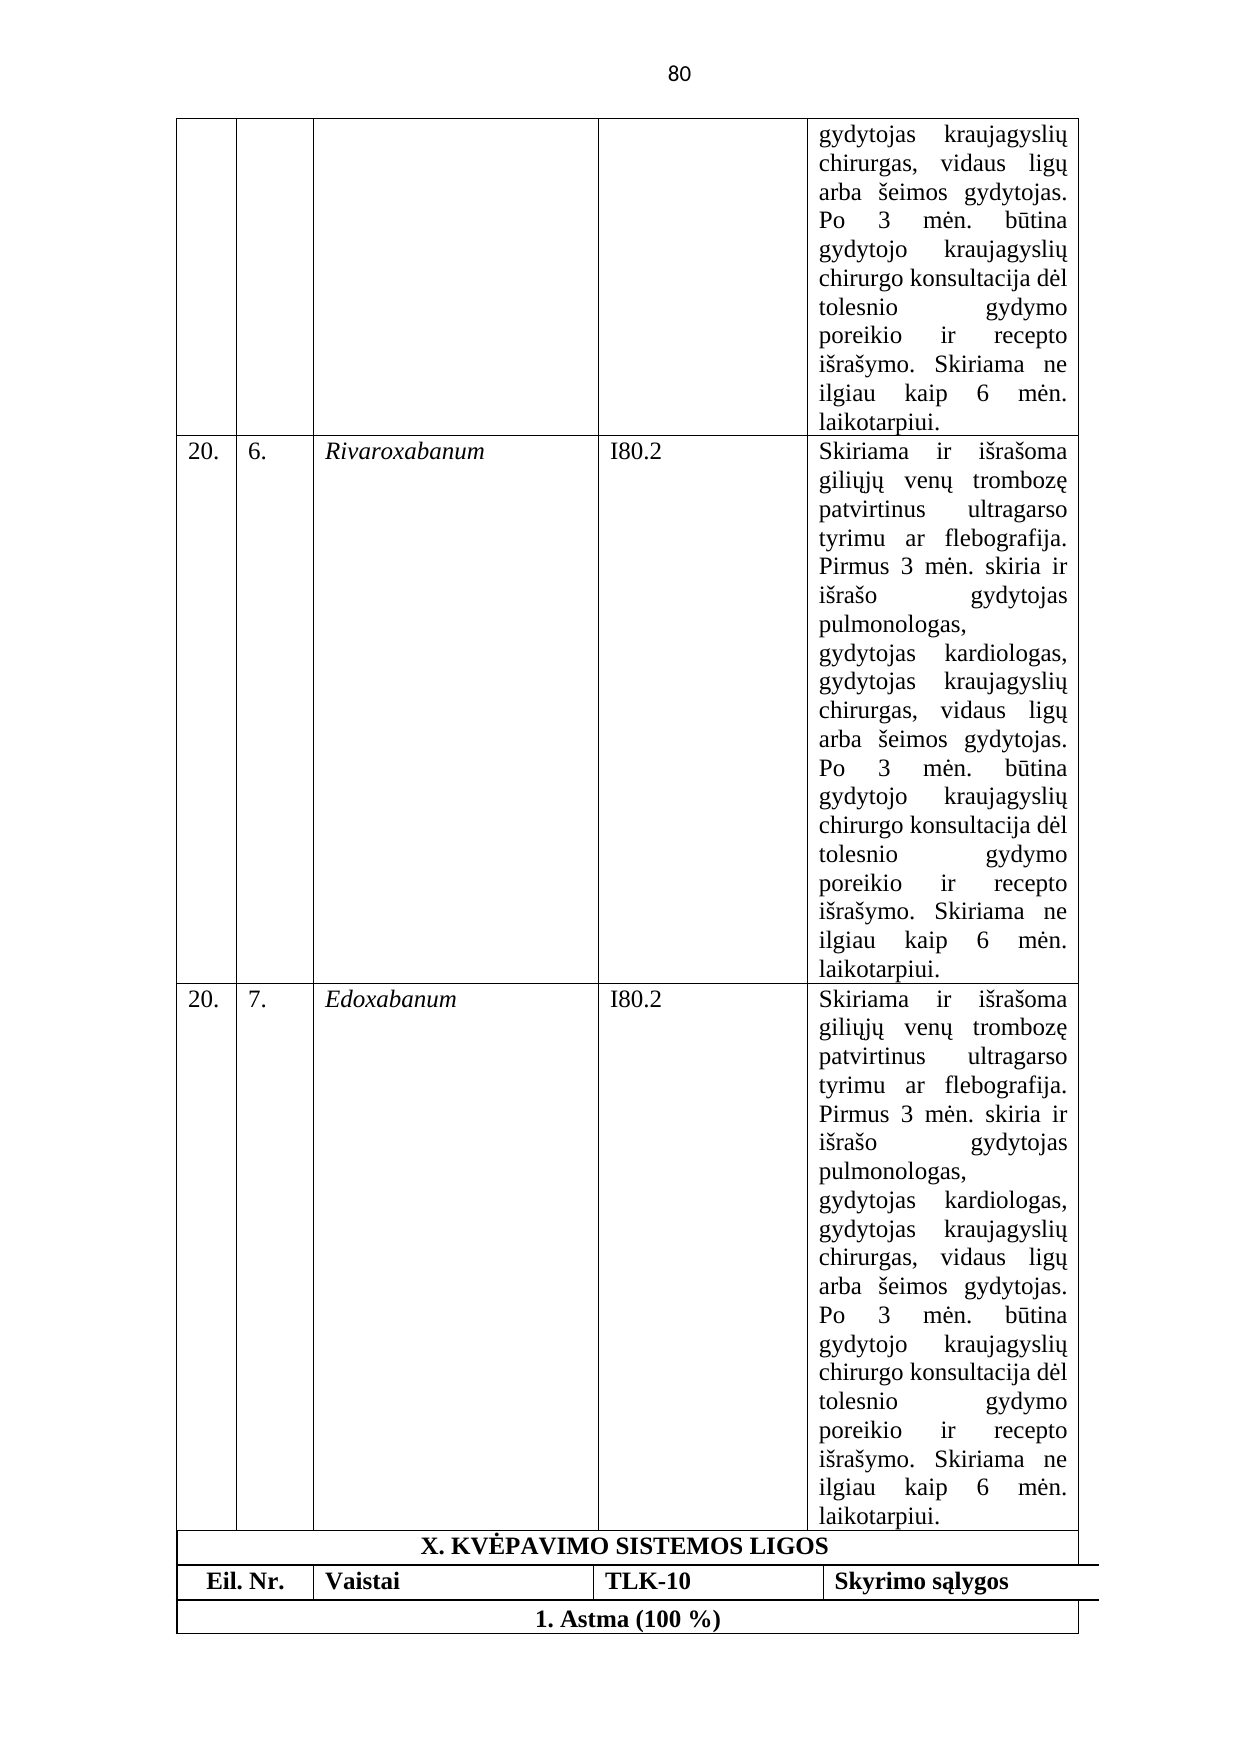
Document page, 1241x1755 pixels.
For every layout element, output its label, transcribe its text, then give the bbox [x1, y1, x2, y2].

table_cell TLK-10 [594, 1566, 823, 1599]
table_cell [1084, 118, 1088, 435]
table_cell [1109, 1564, 1123, 1599]
table_cell [1103, 1564, 1109, 1599]
table_cell [177, 119, 236, 435]
table_cell Eil. Nr. [178, 1566, 313, 1599]
table_cell I80.2 [599, 984, 807, 1530]
table_cell [1099, 1564, 1103, 1599]
table_cell [1084, 983, 1088, 1530]
table_cell [1103, 1599, 1109, 1633]
table_cell 1. Astma (100 %) [178, 1601, 1078, 1633]
table_cell [1109, 1530, 1123, 1564]
table_cell [1088, 1601, 1093, 1633]
table_cell [1084, 435, 1088, 983]
table_cell [1103, 118, 1109, 435]
table_cell [1084, 1601, 1088, 1633]
table_cell [1109, 983, 1123, 1530]
table_cell [1093, 435, 1099, 983]
table_cell [1088, 983, 1093, 1530]
table_cell [1099, 118, 1103, 435]
table_cell Vaistai [314, 1566, 593, 1599]
table_cell [1109, 118, 1123, 435]
table_cell gydytojas kraujagyslių chirurgas, vidaus ligų arba šeimos gydytojas. Po 3 mėn. būtina gydytojo kraujagyslių chirurgo konsultacija dėl tolesnio gydymo poreikio ir recepto išrašymo. Skiriama ne ilgiau kaip 6 mėn. laikotarpiui. [808, 119, 1078, 435]
table_cell [1079, 1530, 1083, 1564]
table_cell [1093, 1530, 1099, 1564]
table_cell [1079, 435, 1083, 983]
table_cell [1088, 118, 1093, 435]
table_cell [1079, 1601, 1083, 1633]
table_cell [1099, 435, 1103, 983]
table_cell [1093, 118, 1099, 435]
table_cell Edoxabanum [314, 984, 598, 1530]
table_cell I80.2 [599, 436, 807, 983]
table_cell [1103, 1530, 1109, 1564]
table_cell [1088, 435, 1093, 983]
table_cell 7. [237, 984, 313, 1530]
table_cell [1099, 983, 1103, 1530]
table_cell [314, 119, 598, 435]
table_cell X. KVĖPAVIMO SISTEMOS LIGOS [178, 1531, 1078, 1564]
table_cell 6. [237, 436, 313, 983]
table_cell Rivaroxabanum [314, 436, 598, 983]
table_cell [1103, 435, 1109, 983]
table_cell [1093, 1601, 1099, 1633]
table_cell [237, 119, 313, 435]
table_cell [1084, 1530, 1088, 1564]
table_cell 20. [177, 984, 236, 1530]
table_cell [1079, 983, 1083, 1530]
table_cell Skiriama ir išrašoma giliųjų venų trombozę patvirtinus ultragarso tyrimu ar flebografija. Pirmus 3 mėn. skiria ir išrašo gydytojas pulmonologas, gydytojas kardiologas, gydytojas kraujagyslių chirurgas, vidaus ligų arba šeimos gydytojas. Po 3 mėn. būtina gydytojo kraujagyslių chirurgo konsultacija dėl tolesnio gydymo poreikio ir recepto išrašymo. Skiriama ne ilgiau kaip 6 mėn. laikotarpiui. [808, 436, 1078, 983]
table_cell [1103, 983, 1109, 1530]
table_cell [1109, 1599, 1123, 1633]
table_cell Skiriama ir išrašoma giliųjų venų trombozę patvirtinus ultragarso tyrimu ar flebografija. Pirmus 3 mėn. skiria ir išrašo gydytojas pulmonologas, gydytojas kardiologas, gydytojas kraujagyslių chirurgas, vidaus ligų arba šeimos gydytojas. Po 3 mėn. būtina gydytojo kraujagyslių chirurgo konsultacija dėl tolesnio gydymo poreikio ir recepto išrašymo. Skiriama ne ilgiau kaip 6 mėn. laikotarpiui. [808, 984, 1078, 1530]
table_cell [1099, 1599, 1103, 1633]
table_cell [1079, 118, 1083, 435]
table_cell [1093, 983, 1099, 1530]
table_cell [1109, 435, 1123, 983]
table_cell 20. [177, 436, 236, 983]
table_cell [1088, 1530, 1093, 1564]
table_cell [1099, 1530, 1103, 1564]
table_cell [599, 119, 807, 435]
table_cell Skyrimo sąlygos [824, 1566, 1099, 1599]
